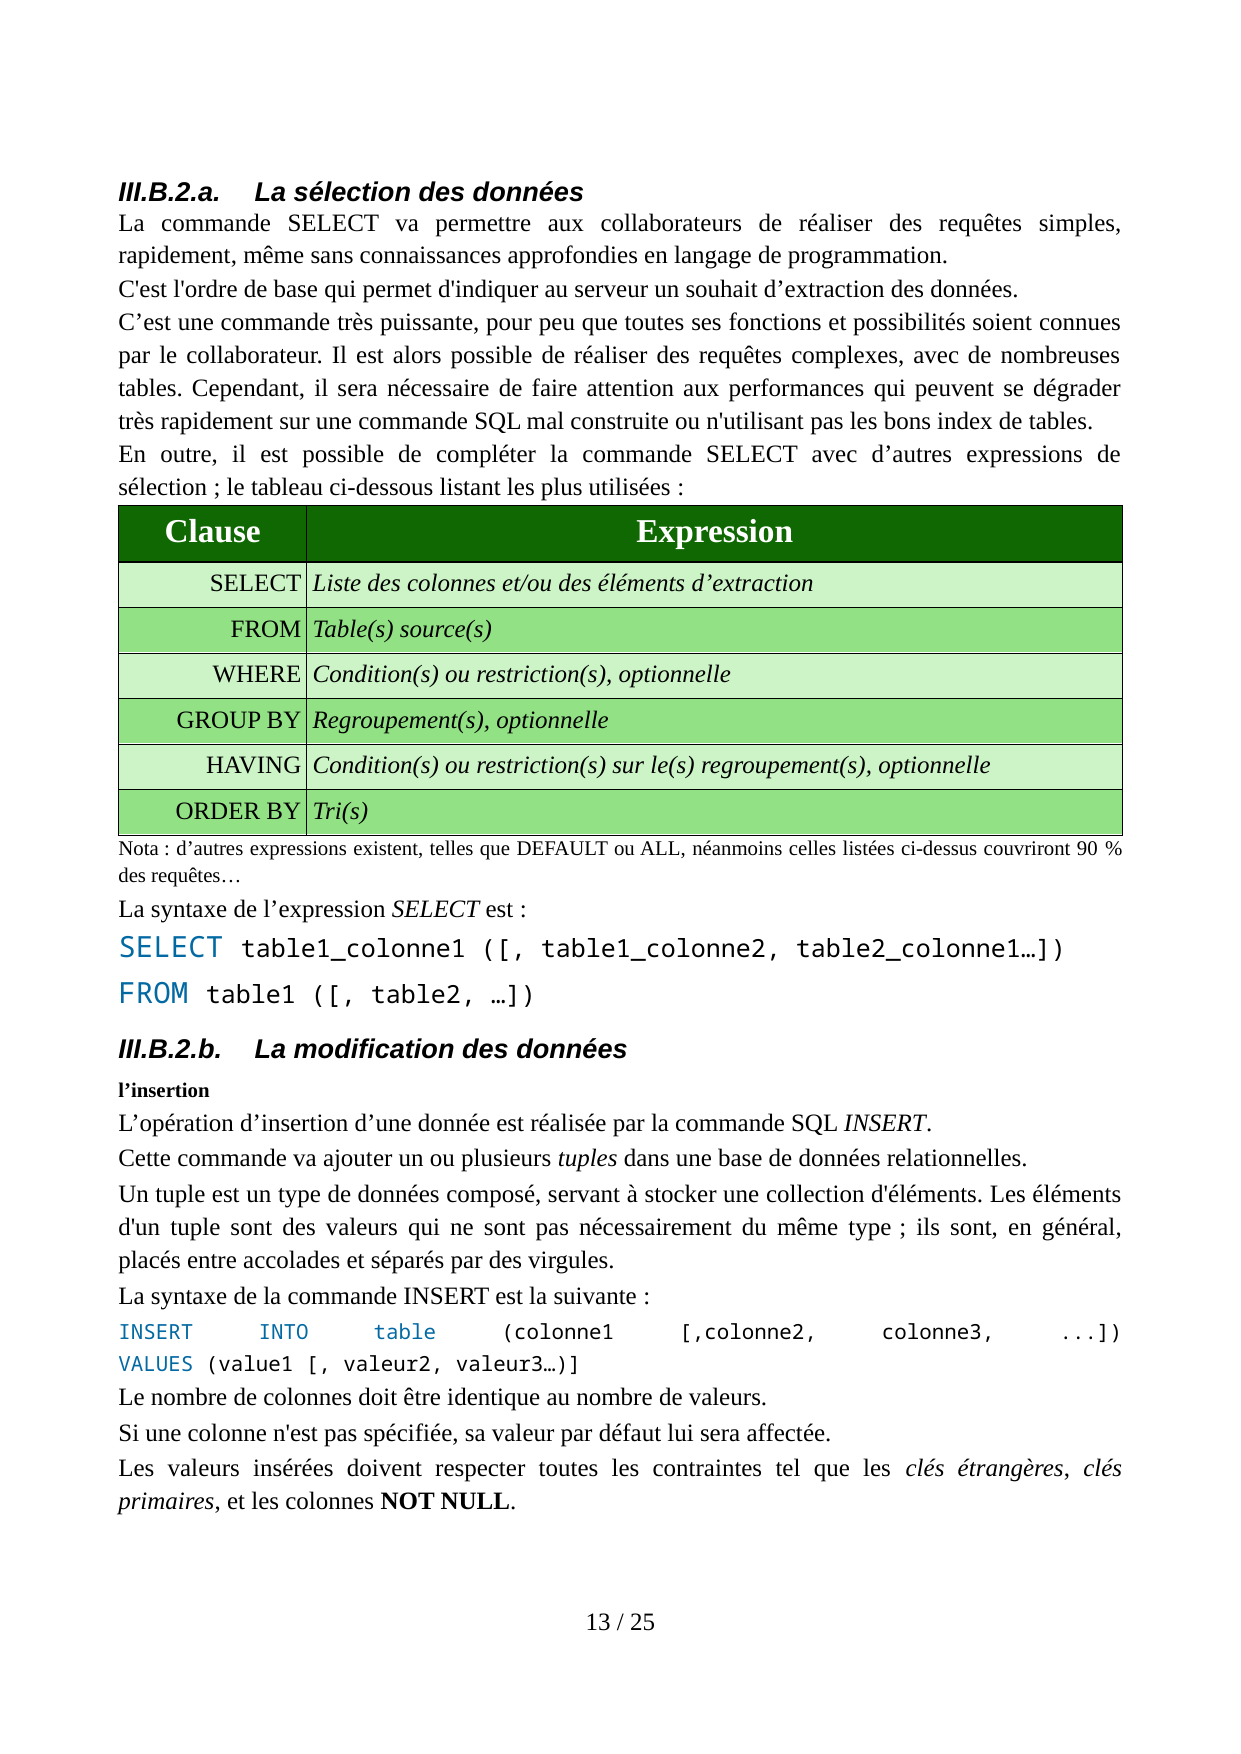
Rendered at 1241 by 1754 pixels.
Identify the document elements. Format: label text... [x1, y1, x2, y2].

text En outre, il est possible de compléter la commande SELECT avec d’autres expressions de sélection ; le tableau ci-dessous listant les plus utilisées : [118, 439, 1122, 501]
table_header Expression [307, 506, 1122, 561]
table_cell HAVING [119, 745, 306, 789]
text L’opération d’insertion d’une donnée est réalisée par la commande SQL INSERT. [118, 1108, 1122, 1137]
text La syntaxe de l’expression SELECT est : [118, 894, 1122, 922]
text C'est l'ordre de base qui permet d'indiquer au serveur un souhait d’extraction des données. [118, 274, 1122, 302]
text SELECT table1_colonne1 ([, table1_colonne2, table2_colonne1…]) [118, 927, 1122, 966]
text Cette commande va ajouter un ou plusieurs tuples dans une base de données relationnelles. [118, 1143, 1122, 1172]
text Un tuple est un type de données composé, servant à stocker une collection d'éléments. Les éléments d'un tuple sont des valeurs qui ne sont pas nécessairement du même type ; ils sont, en général, placés entre accolades et séparés par des virgules. [118, 1179, 1122, 1274]
table_cell Condition(s) ou restriction(s), optionnelle [307, 654, 1122, 698]
text Si une colonne n'est pas spécifiée, sa valeur par défaut lui sera affectée. [118, 1418, 1122, 1446]
subtitle l’insertion [118, 1077, 1122, 1102]
table_cell WHERE [119, 654, 306, 698]
table_cell Liste des colonnes et/ou des éléments d’extraction [307, 563, 1122, 607]
table_header Clause [119, 506, 306, 561]
text La commande SELECT va permettre aux collaborateurs de réaliser des requêtes simples, rapidement, même sans connaissances approfondies en langage de programmation. [118, 208, 1122, 269]
table_cell Tri(s) [307, 790, 1122, 834]
table_cell GROUP BY [119, 699, 306, 743]
table_cell FROM [119, 608, 306, 652]
table_cell Condition(s) ou restriction(s) sur le(s) regroupement(s), optionnelle [307, 745, 1122, 789]
subtitle La modification des données [118, 1033, 1122, 1064]
table_cell ORDER BY [119, 790, 306, 834]
text Les valeurs insérées doivent respecter toutes les contraintes tel que les clés étrangères, clés primaires, et les colonnes NOT NULL. [118, 1453, 1122, 1515]
text Nota : d’autres expressions existent, telles que DEFAULT ou ALL, néanmoins celles listées ci-dessus couvriront 90 % des requêtes… [118, 836, 1122, 887]
text Le nombre de colonnes doit être identique au nombre de valeurs. [118, 1382, 1122, 1411]
text FROM table1 ([, table2, …]) [118, 972, 1122, 1012]
text La syntaxe de la commande INSERT est la suivante : [118, 1281, 1122, 1310]
text C’est une commande très puissante, pour peu que toutes ses fonctions et possibilités soient connues par le collaborateur. Il est alors possible de réaliser des requêtes complexes, avec de nombreuses tables. Cependant, il sera nécessaire de faire attention aux performances qui peuvent se dégrader très rapidement sur une commande SQL mal construite ou n'utilisant pas les bons index de tables. [118, 307, 1122, 434]
subtitle La sélection des données [118, 176, 1122, 208]
table_cell SELECT [119, 563, 306, 607]
text INSERT INTO table (colonne1 [,colonne2, colonne3, ...]) VALUES (value1 [, valeur2, valeur3…)] [118, 1317, 1122, 1378]
table_cell Table(s) source(s) [307, 608, 1122, 652]
table_cell Regroupement(s), optionnelle [307, 699, 1122, 743]
